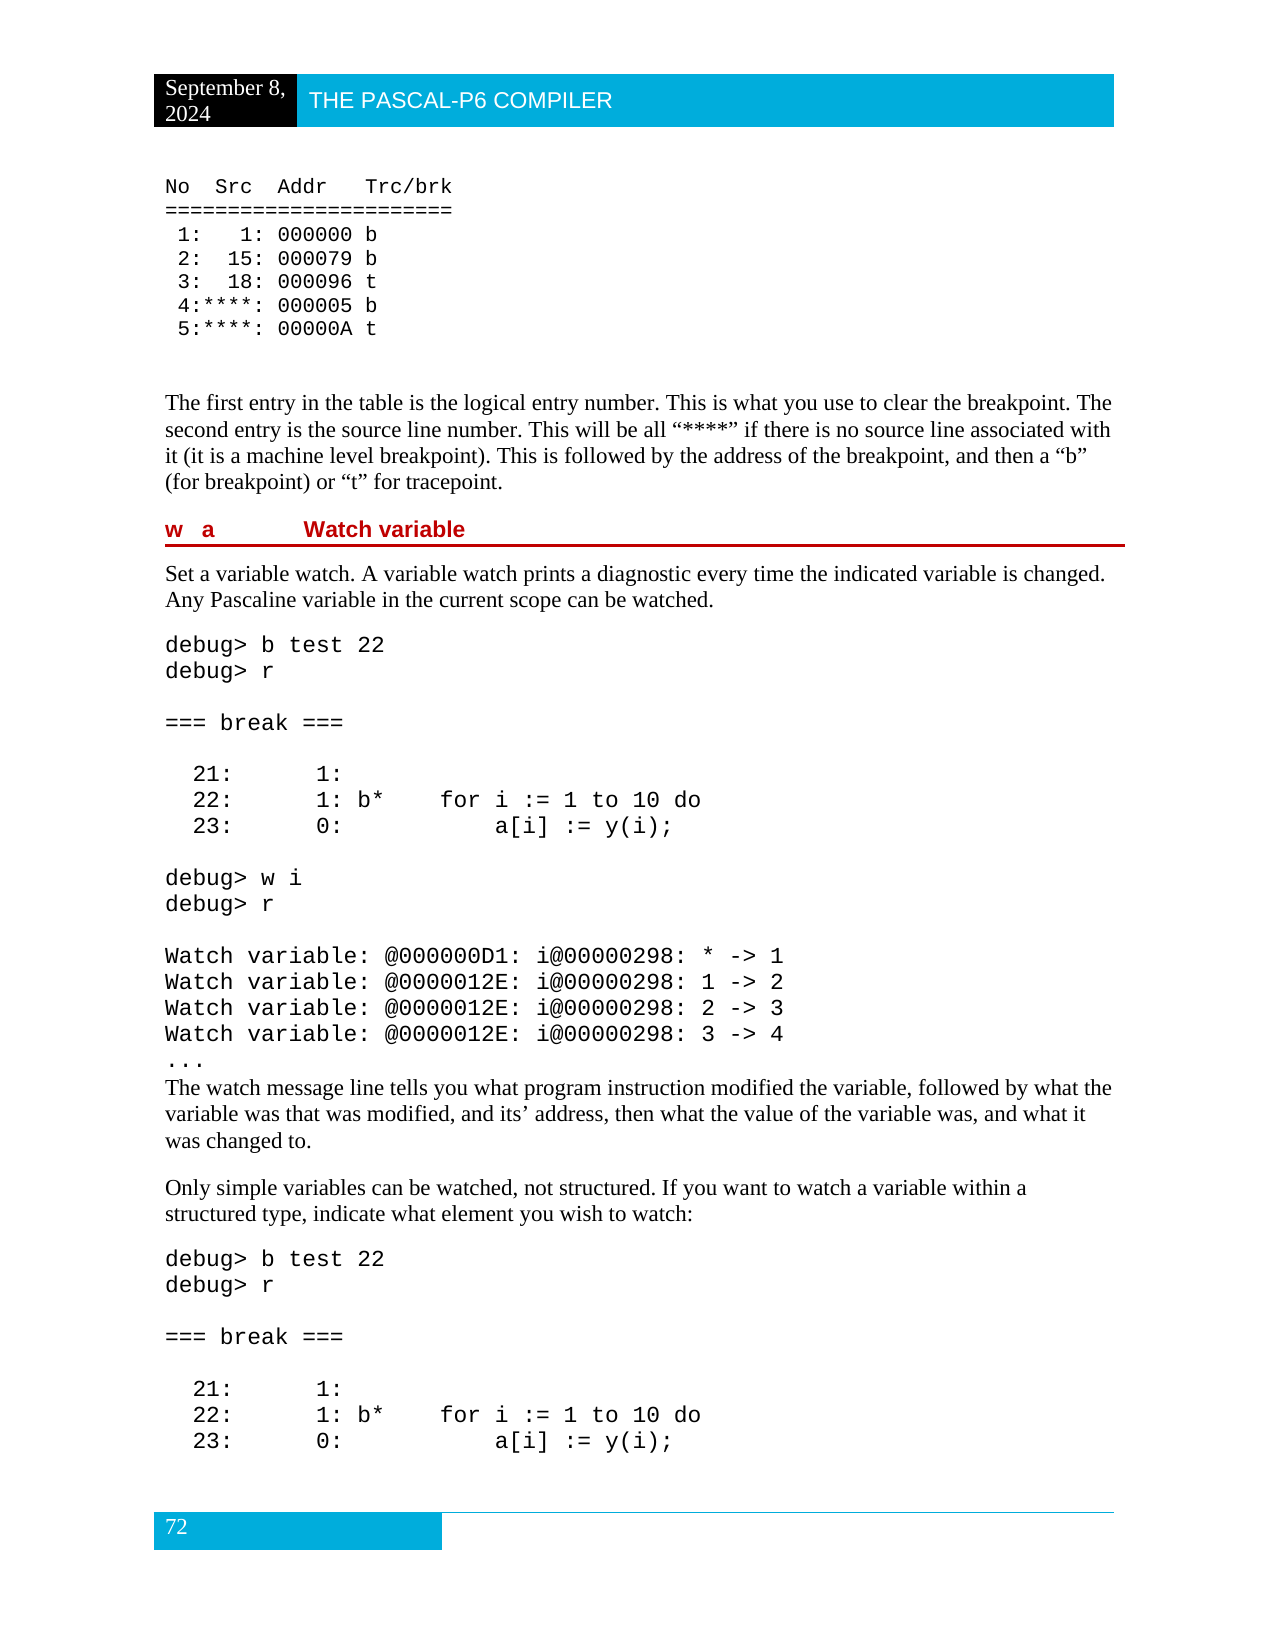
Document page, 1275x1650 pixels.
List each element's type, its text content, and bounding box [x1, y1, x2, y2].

text === break === [165, 711, 1125, 737]
text debug> r [165, 659, 1125, 685]
text Watch variable: @0000012E: i@00000298: 2 -> 3 [165, 996, 1125, 1022]
text debug> r [165, 1273, 1125, 1299]
text debug> w i [165, 867, 1125, 892]
text 22: 1: b* for i := 1 to 10 do [165, 1403, 1125, 1429]
text Set a variable watch. A variable watch prints a diagnostic every time the indicated variable is changed. Any Pascaline variable in the current scope can be watched. [165, 559, 1125, 612]
text 1: 1: 000000 b [165, 224, 1125, 247]
text Watch variable: @000000D1: i@00000298: * -> 1 [165, 944, 1125, 970]
text Watch variable: @0000012E: i@00000298: 1 -> 2 [165, 970, 1125, 996]
text debug> b test 22 [165, 1247, 1125, 1273]
text ... [165, 1048, 1125, 1074]
text 5:****: 00000A t [165, 318, 1125, 342]
text 23: 0: a[i] := y(i); [165, 1429, 1125, 1455]
text No Src Addr Trc/brk [165, 177, 1125, 200]
text 22: 1: b* for i := 1 to 10 do [165, 789, 1125, 815]
text 21: 1: [165, 1377, 1125, 1403]
text === break === [165, 1325, 1125, 1351]
text 4:****: 000005 b [165, 295, 1125, 318]
text 2: 15: 000079 b [165, 247, 1125, 271]
text The watch message line tells you what program instruction modified the variable, followed by what the variable was that was modified, and its’ address, then what the value of the variable was, and what it was changed to. [165, 1074, 1125, 1153]
text debug> r [165, 892, 1125, 918]
text Watch variable: @0000012E: i@00000298: 3 -> 4 [165, 1022, 1125, 1048]
subtitle w a Watch variable [165, 516, 1125, 544]
text The first entry in the table is the logical entry number. This is what you use to clear the breakpoint. The second entry is the source line number. This will be all “****” if there is no source line associated with it (it is a machine level breakpoint). This is followed by the address of the breakpoint, and then a “b” (for breakpoint) or “t” for tracepoint. [165, 389, 1125, 495]
text 21: 1: [165, 763, 1125, 789]
text 23: 0: a[i] := y(i); [165, 815, 1125, 841]
text ======================= [165, 200, 1125, 224]
text 3: 18: 000096 t [165, 271, 1125, 295]
text debug> b test 22 [165, 633, 1125, 659]
text Only simple variables can be watched, not structured. If you want to watch a variable within a structured type, indicate what element you wish to watch: [165, 1174, 1125, 1227]
